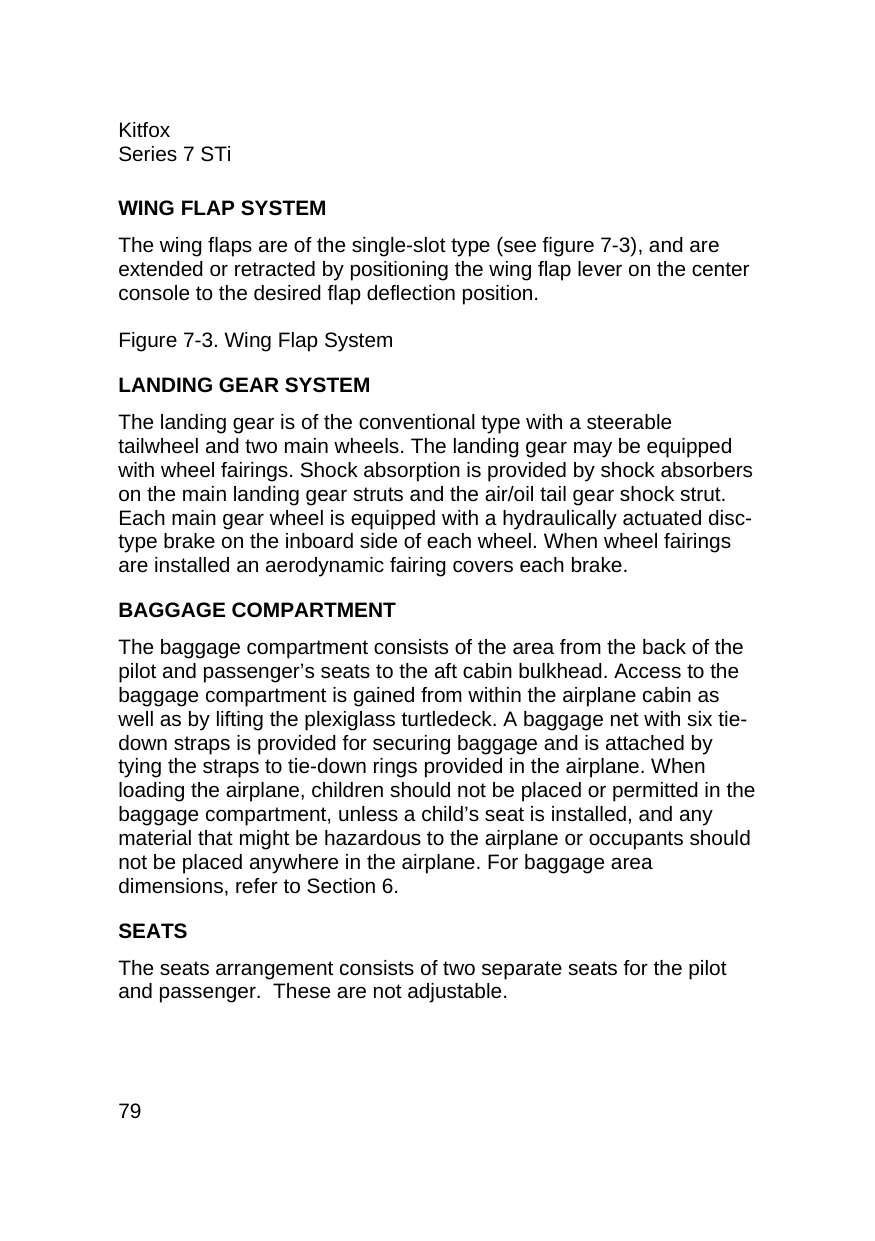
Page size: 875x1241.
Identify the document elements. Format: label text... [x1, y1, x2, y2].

text The seats arrangement consists of two separate seats for the pilot and passenger. These are not adjustable. [118, 955, 756, 1003]
subtitle SEATS [118, 919, 756, 943]
text The baggage compartment consists of the area from the back of the pilot and passenger’s seats to the aft cabin bulkhead. Access to the baggage compartment is gained from within the airplane cabin as well as by lifting the plexiglass turtledeck. A baggage net with six tie-down straps is provided for securing baggage and is attached by tying the straps to tie-down rings provided in the airplane. When loading the airplane, children should not be placed or permitted in the baggage compartment, unless a child’s seat is installed, and any material that might be hazardous to the airplane or occupants should not be placed anywhere in the airplane. For baggage area dimensions, refer to Section 6. [118, 634, 756, 898]
subtitle BAGGAGE COMPARTMENT [118, 598, 756, 622]
text Figure 7-3. Wing Flap System [118, 328, 756, 352]
text The landing gear is of the conventional type with a steerable tailwheel and two main wheels. The landing gear may be equipped with wheel fairings. Shock absorption is provided by shock absorbers on the main landing gear struts and the air/oil tail gear shock strut. Each main gear wheel is equipped with a hydraulically actuated disc-type brake on the inboard side of each wheel. When wheel fairings are installed an aerodynamic fairing covers each brake. [118, 409, 756, 577]
text The wing flaps are of the single-slot type (see figure 7-3), and are extended or retracted by positioning the wing flap lever on the center console to the desired flap deflection position. [118, 232, 756, 304]
subtitle WING FLAP SYSTEM [118, 196, 756, 220]
subtitle LANDING GEAR SYSTEM [118, 373, 756, 397]
